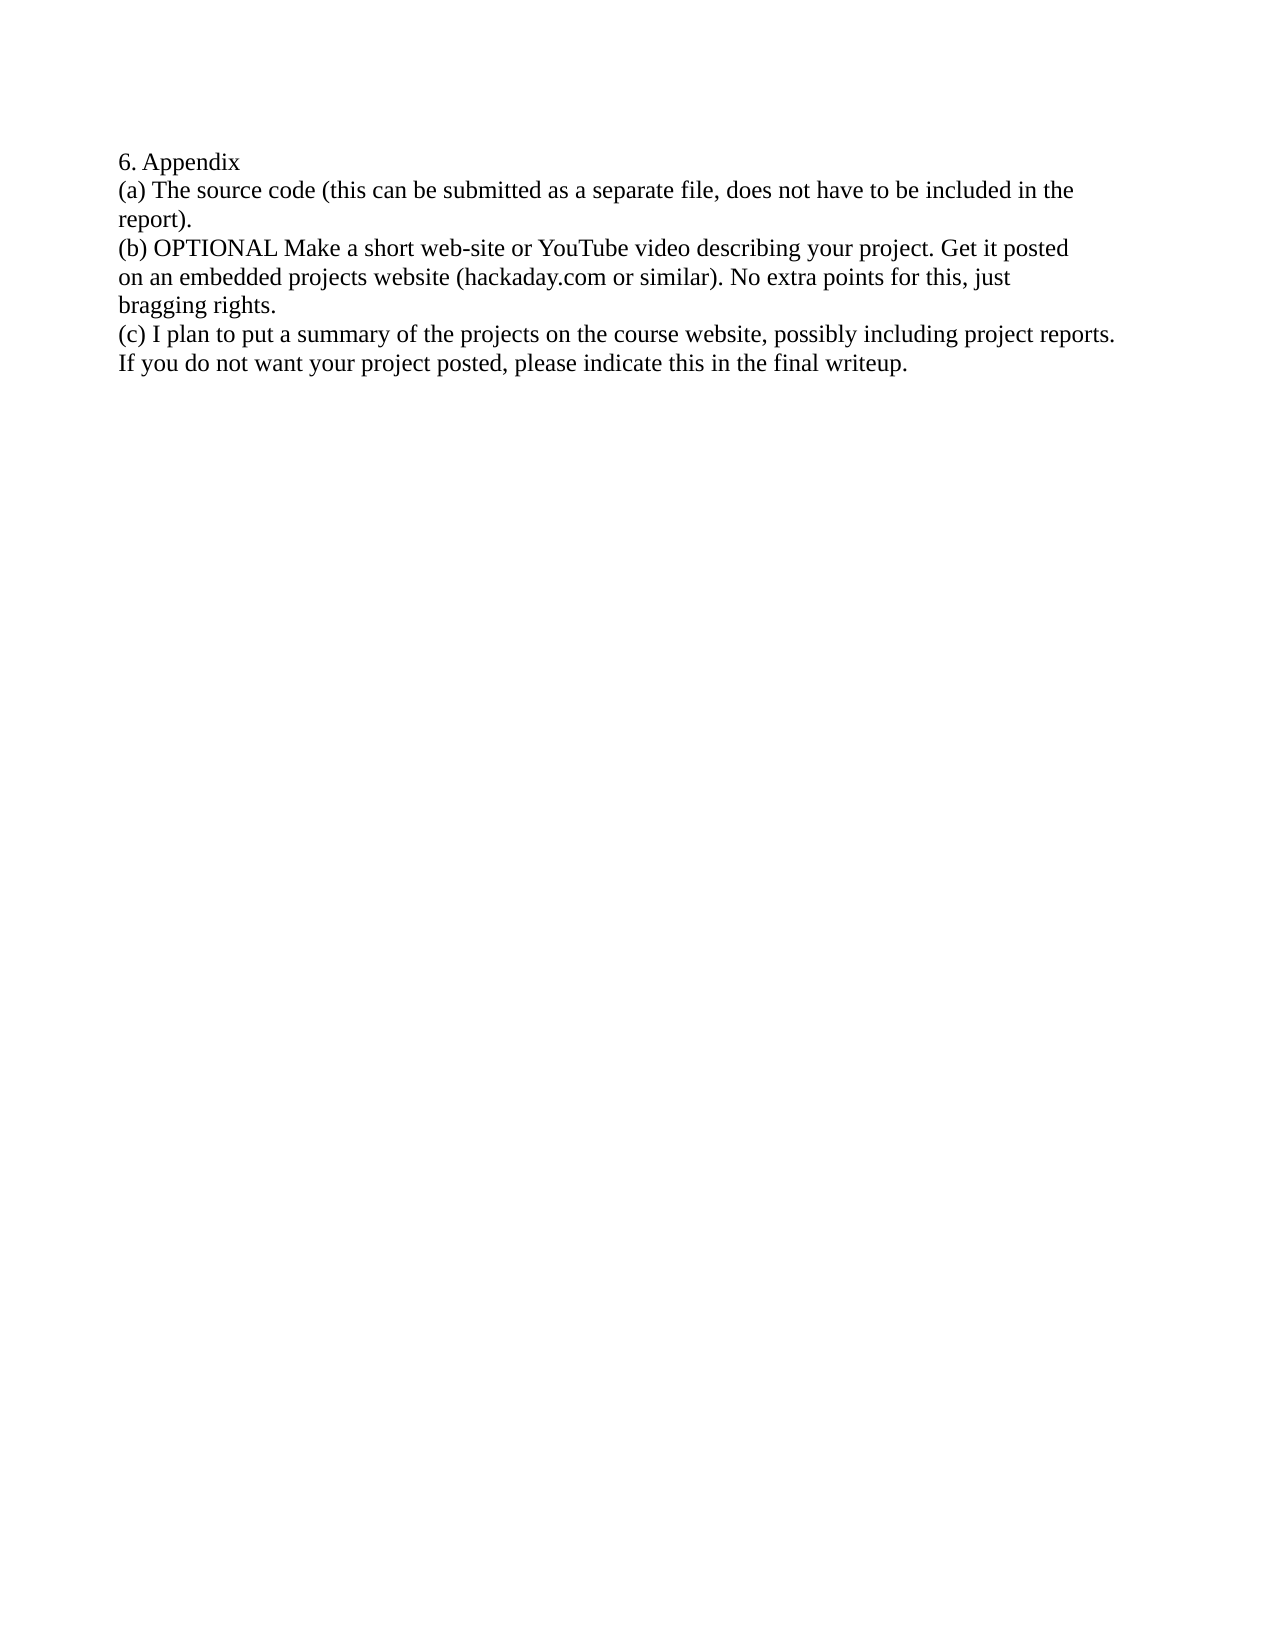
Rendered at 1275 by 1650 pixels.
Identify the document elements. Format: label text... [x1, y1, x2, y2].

text (c) I plan to put a summary of the projects on the course website, possibly including project reports. [118, 319, 1157, 348]
text on an embedded projects website (hackaday.com or similar). No extra points for this, just [118, 262, 1157, 291]
text If you do not want your project posted, please indicate this in the final writeup. [118, 348, 1157, 377]
text (a) The source code (this can be submitted as a separate file, does not have to be included in the [118, 176, 1157, 204]
text report). [118, 204, 1157, 233]
text 6. Appendix [118, 147, 1157, 176]
text (b) OPTIONAL Make a short web-site or YouTube video describing your project. Get it posted [118, 233, 1157, 262]
text bragging rights. [118, 291, 1157, 319]
